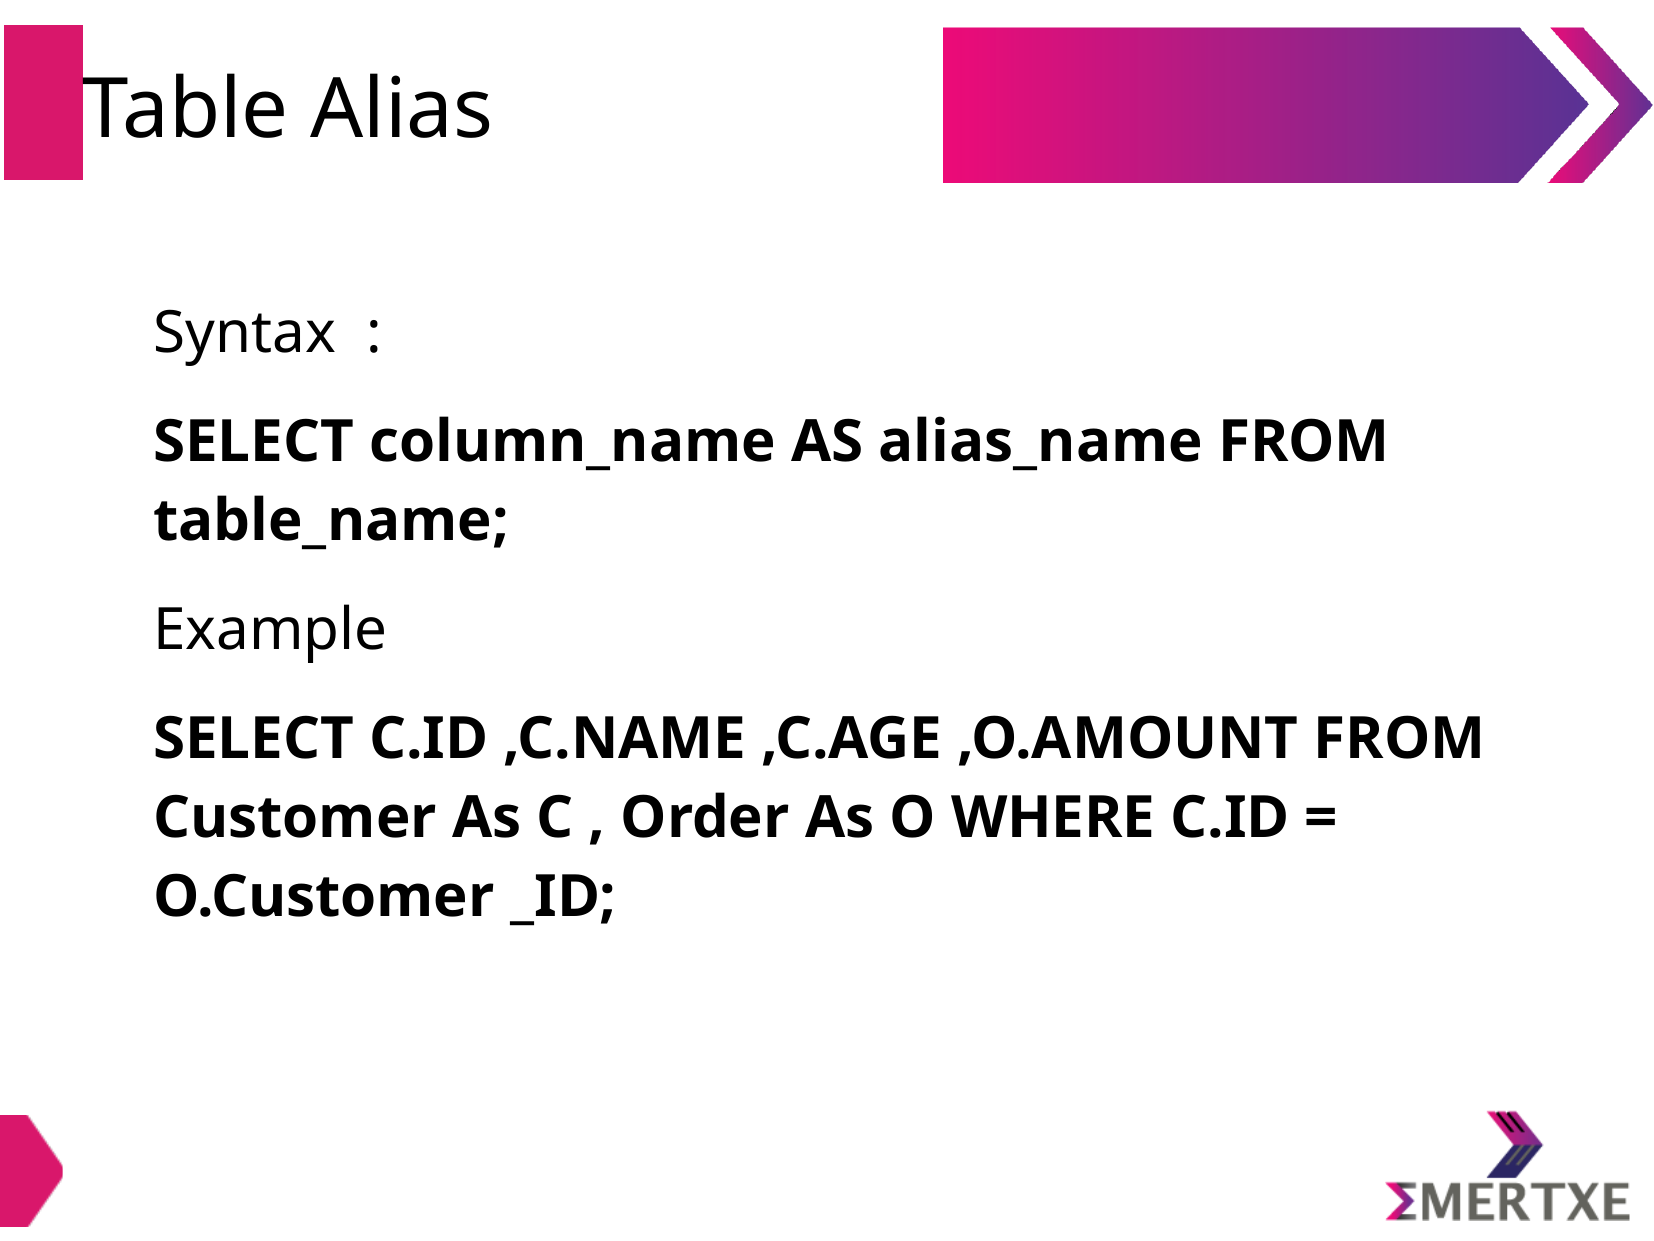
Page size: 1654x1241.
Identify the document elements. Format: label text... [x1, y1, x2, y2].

list Syntax : SELECT column_name AS alias_name FROM table_name; Example SELECT C.ID ,C.NAME ,C.AGE ,O.AMOUNT FROM Customer As C , Order As O WHERE C.ID = O.Customer _ID; [82, 290, 1571, 1010]
title Table Alias [82, 2, 1571, 210]
picture [1571, 27, 1653, 183]
picture [1385, 1107, 1631, 1221]
